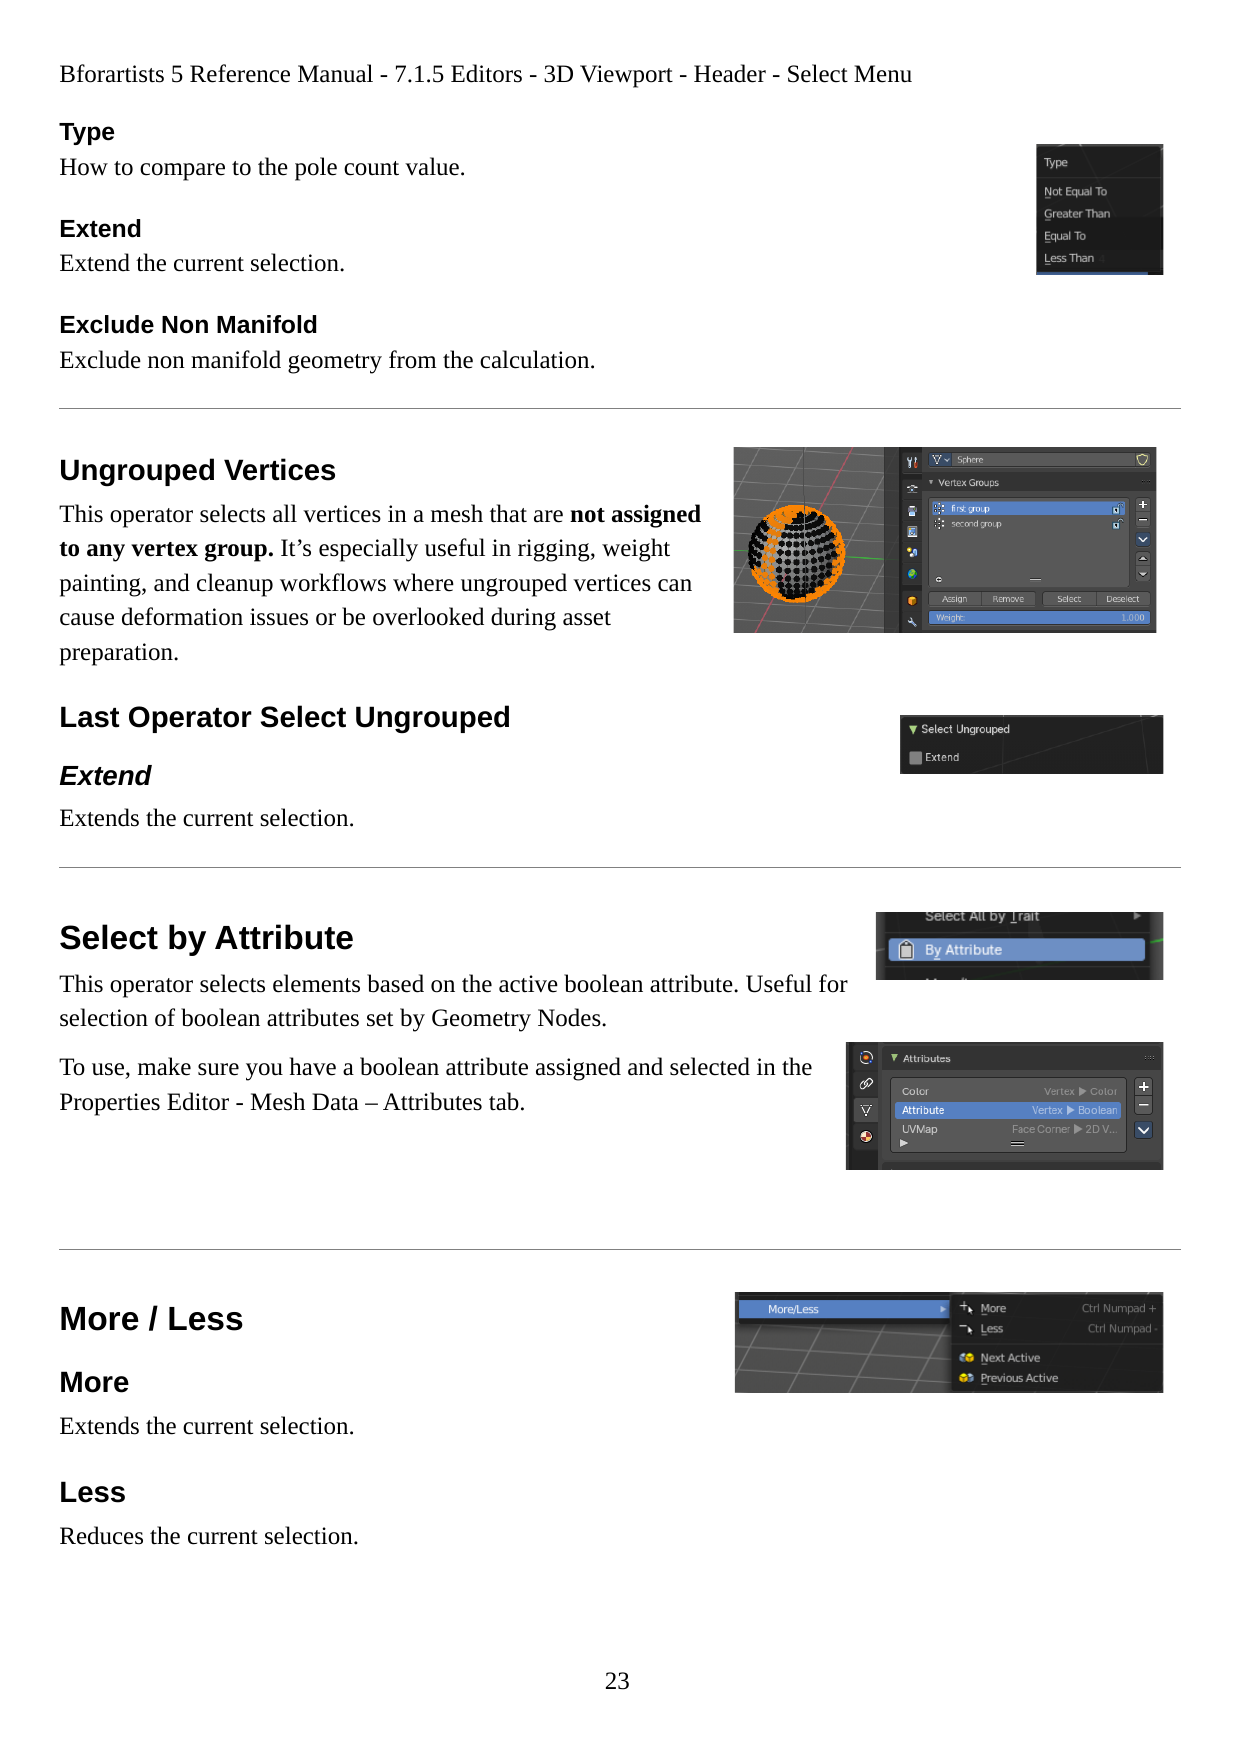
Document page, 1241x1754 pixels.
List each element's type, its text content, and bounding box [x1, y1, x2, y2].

picture [845, 1042, 1164, 1170]
text Reduces the current selection. [59, 1521, 1181, 1549]
subtitle Last Operator Select Ungrouped [59, 700, 1181, 734]
subtitle Extend [59, 214, 1036, 242]
picture [734, 1292, 1164, 1393]
text Exclude non manifold geometry from the calculation. [59, 345, 1181, 373]
subtitle [1157, 453, 1181, 486]
text Extends the current selection. [59, 803, 1181, 832]
text To use, make sure you have a boolean attribute assigned and selected in the Properties Editor - Mesh Data – Attributes tab. [59, 1052, 845, 1116]
text Extend the current selection. [59, 248, 1181, 277]
text How to compare to the pole count value. [59, 152, 1036, 181]
subtitle Extend [59, 759, 1181, 791]
subtitle [1164, 214, 1181, 242]
subtitle More / Less [59, 1299, 734, 1338]
subtitle Type [59, 117, 1181, 146]
subtitle Less [59, 1474, 1181, 1508]
subtitle [1164, 1299, 1181, 1338]
text This operator selects elements based on the active boolean attribute. Useful for selection of boolean attributes set by Geometry Nodes. [59, 969, 1181, 1032]
subtitle [1164, 918, 1181, 956]
picture [733, 447, 1157, 633]
picture [900, 715, 1164, 774]
text Extends the current selection. [59, 1411, 1181, 1440]
subtitle Select by Attribute [59, 918, 875, 956]
subtitle Ungrouped Vertices [59, 453, 733, 486]
subtitle More [59, 1365, 1181, 1398]
subtitle Exclude Non Manifold [59, 310, 1181, 338]
picture [1036, 144, 1164, 275]
text This operator selects all vertices in a mesh that are not assigned to any vertex group. It’s especially useful in rigging, weight painting, and cleanup workflows where ungrouped vertices can cause deformation issues or be overlooked during asset preparation. [59, 499, 1181, 666]
picture [875, 912, 1164, 980]
